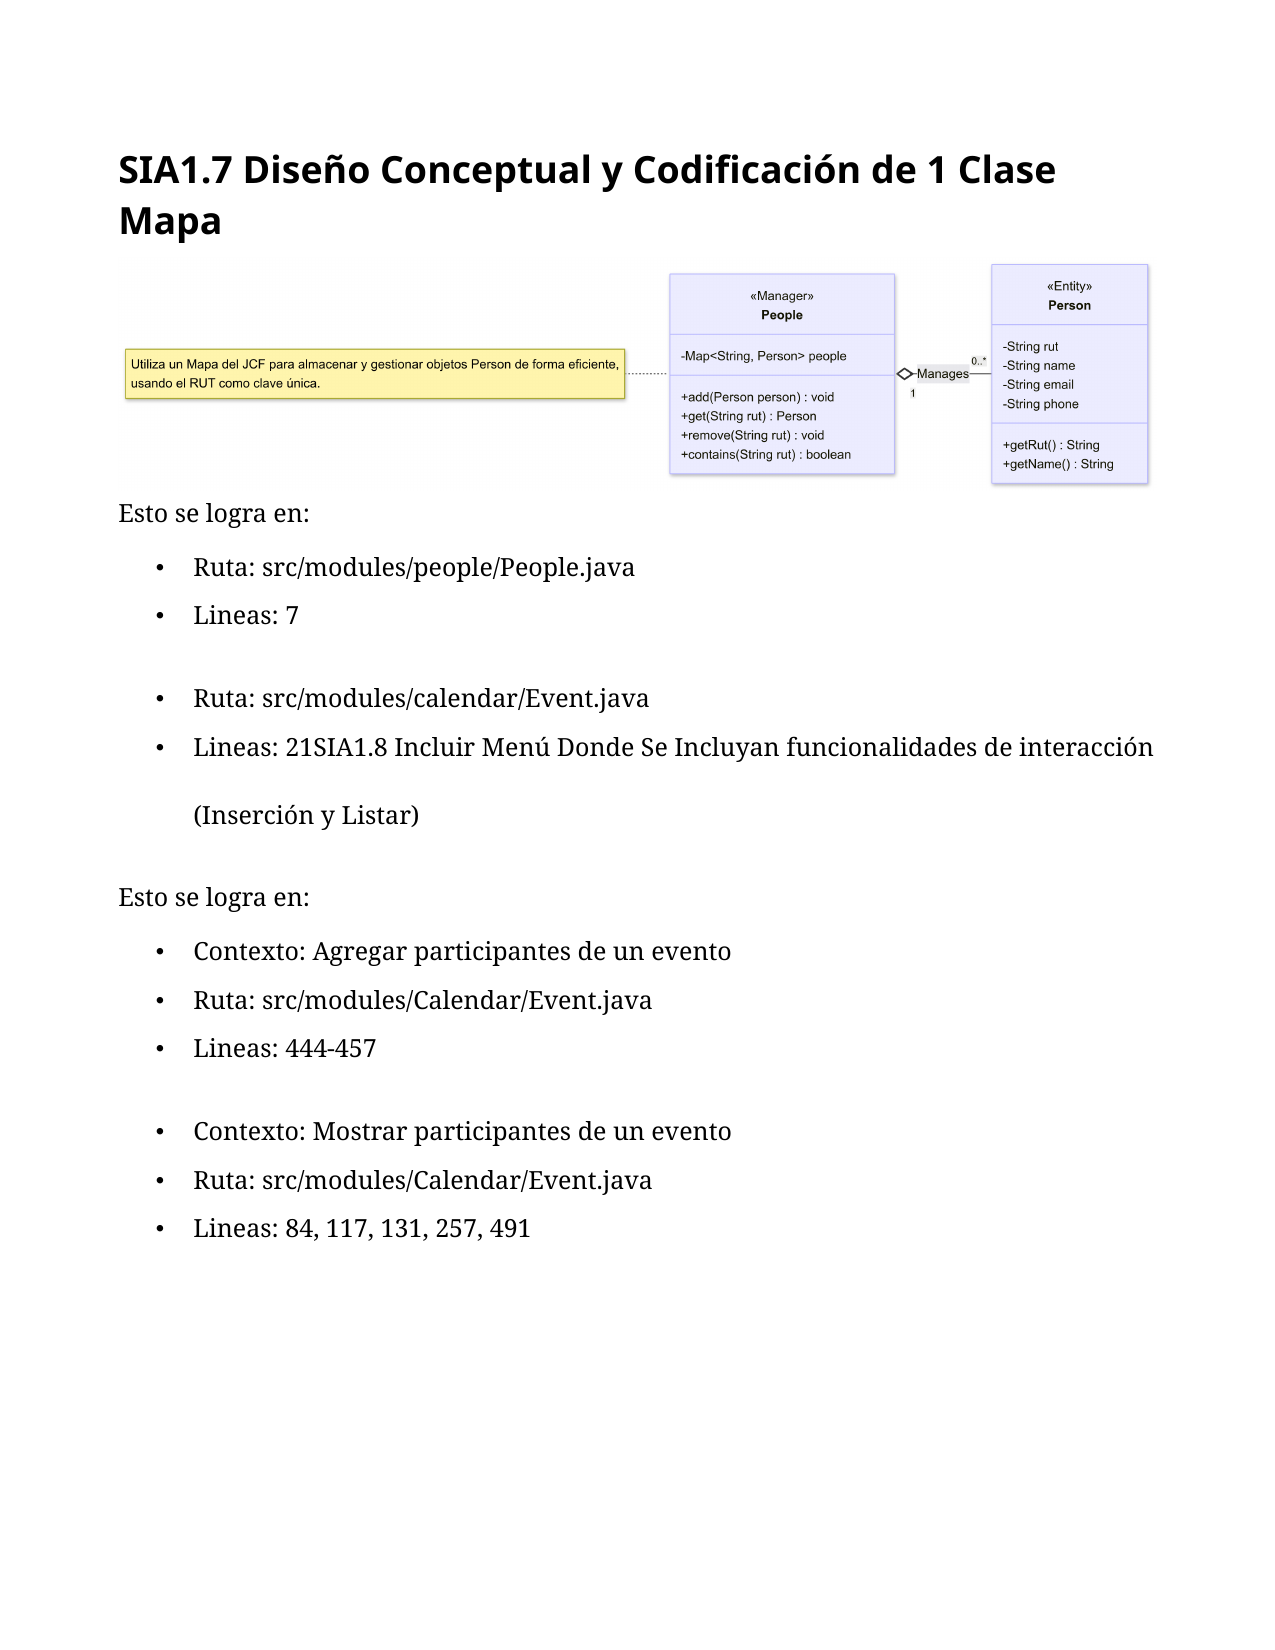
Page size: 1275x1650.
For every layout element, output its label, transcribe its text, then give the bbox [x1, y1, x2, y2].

list Ruta: src/modules/people/People.java [156, 549, 1157, 583]
text Esto se logra en: [118, 491, 1157, 529]
list Ruta: src/modules/Calendar/Event.java [156, 1162, 1157, 1196]
list Contexto: Agregar participantes de un evento [156, 934, 1157, 968]
picture [118, 257, 1157, 491]
list Ruta: src/modules/calendar/Event.java [156, 681, 1157, 714]
list Lineas: 444-457 [156, 1031, 1157, 1065]
list Ruta: src/modules/Calendar/Event.java [156, 982, 1157, 1016]
text Esto se logra en: [118, 880, 1157, 914]
list Lineas: 84, 117, 131, 257, 491 [156, 1211, 1157, 1245]
subtitle SIA1.7 Diseño Conceptual y Codificación de 1 Clase Mapa [118, 143, 1157, 245]
list Lineas: 7 [156, 598, 1157, 632]
list Contexto: Mostrar participantes de un evento [156, 1114, 1157, 1148]
list Lineas: 21SIA1.8 Incluir Menú Donde Se Incluyan funcionalidades de interacción (Inserción y Listar) [156, 729, 1157, 831]
